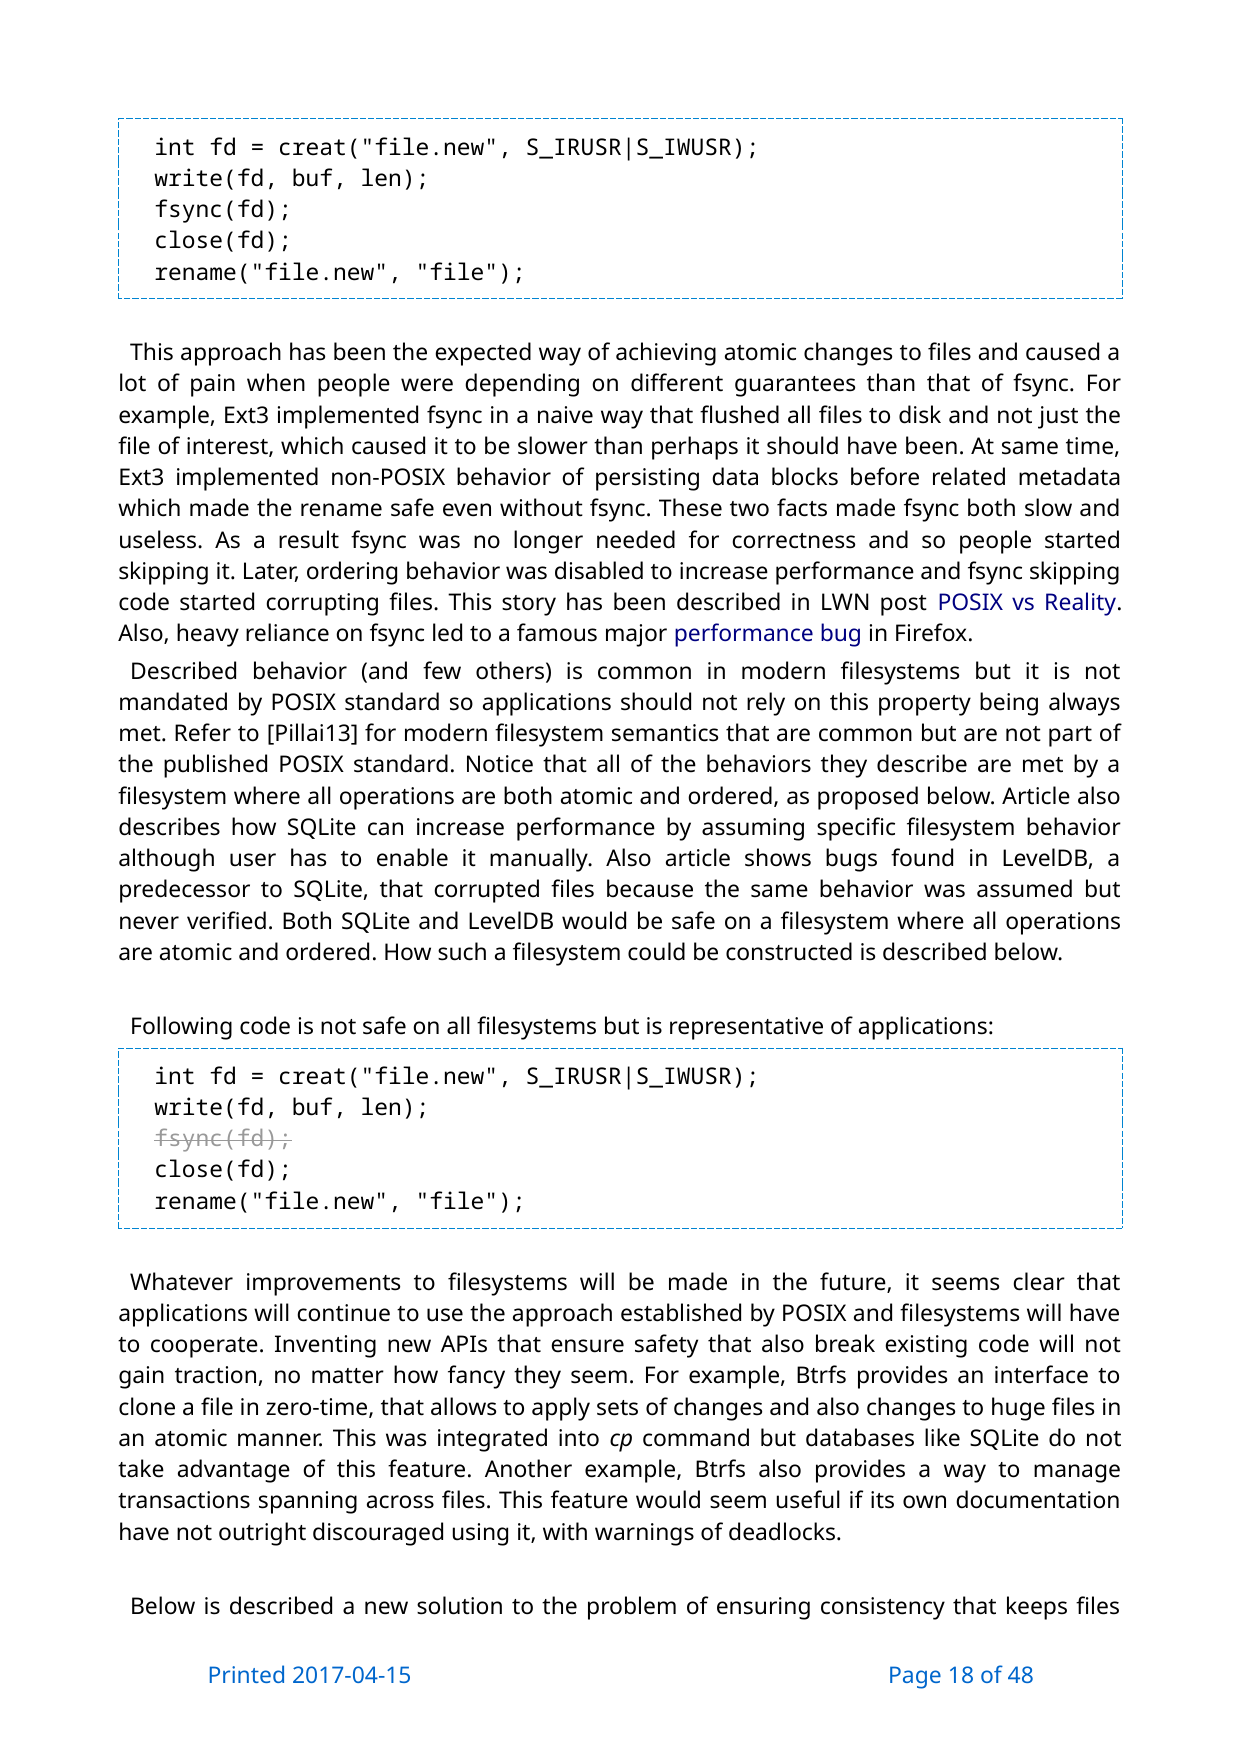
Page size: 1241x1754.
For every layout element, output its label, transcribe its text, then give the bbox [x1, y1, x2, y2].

text Below is described a new solution to the problem of ensuring consistency that keeps files [118, 1590, 1122, 1621]
text int fd = creat("file.new", S_IRUSR|S_IWUSR); [118, 118, 1122, 149]
text Following code is not safe on all filesystems but is representative of applications: [118, 1010, 1122, 1041]
text int fd = creat("file.new", S_IRUSR|S_IWUSR); [118, 1047, 1122, 1079]
text write(fd, buf, len); [118, 149, 1122, 181]
text This approach has been the expected way of achieving atomic changes to files and caused a lot of pain when people were depending on different guarantees than that of fsync. For example, Ext3 implemented fsync in a naive way that flushed all files to disk and not just the file of interest, which caused it to be slower than perhaps it should have been. At same time, Ext3 implemented non-POSIX behavior of persisting data blocks before related metadata which made the rename safe even without fsync. These two facts made fsync both slow and useless. As a result fsync was no longer needed for correctness and so people started skipping it. Later, ordering behavior was disabled to increase performance and fsync skipping code started corrupting files. This story has been described in LWN post POSIX vs Reality. Also, heavy reliance on fsync led to a famous major performance bug in Firefox. [118, 336, 1122, 649]
text Described behavior (and few others) is common in modern filesystems but it is not mandated by POSIX standard so applications should not rely on this property being always met. Refer to [Pillai13] for modern filesystem semantics that are common but are not part of the published POSIX standard. Notice that all of the behaviors they describe are met by a filesystem where all operations are both atomic and ordered, as proposed below. Article also describes how SQLite can increase performance by assuming specific filesystem behavior although user has to enable it manually. Also article shows bugs found in LevelDB, a predecessor to SQLite, that corrupted files because the same behavior was assumed but never verified. Both SQLite and LevelDB would be safe on a filesystem where all operations are atomic and ordered. How such a filesystem could be constructed is described below. [118, 654, 1122, 967]
text Whatever improvements to filesystems will be made in the future, it seems clear that applications will continue to use the approach established by POSIX and filesystems will have to cooperate. Inventing new APIs that ensure safety that also break existing code will not gain traction, no matter how fancy they seem. For example, Btrfs provides an interface to clone a file in zero-time, that allows to apply sets of changes and also changes to huge files in an atomic manner. This was integrated into cp command but databases like SQLite do not take advantage of this feature. Another example, Btrfs also provides a way to manage transactions spanning across files. This feature would seem useful if its own documentation have not outright discouraged using it, with warnings of deadlocks. [118, 1265, 1122, 1547]
text rename("file.new", "file"); [118, 243, 1122, 299]
text close(fd); [118, 212, 1122, 243]
text fsync(fd); [118, 181, 1122, 212]
text rename("file.new", "file"); [118, 1172, 1122, 1228]
text fsync(fd); [118, 1110, 1122, 1141]
text close(fd); [118, 1141, 1122, 1172]
text write(fd, buf, len); [118, 1079, 1122, 1110]
